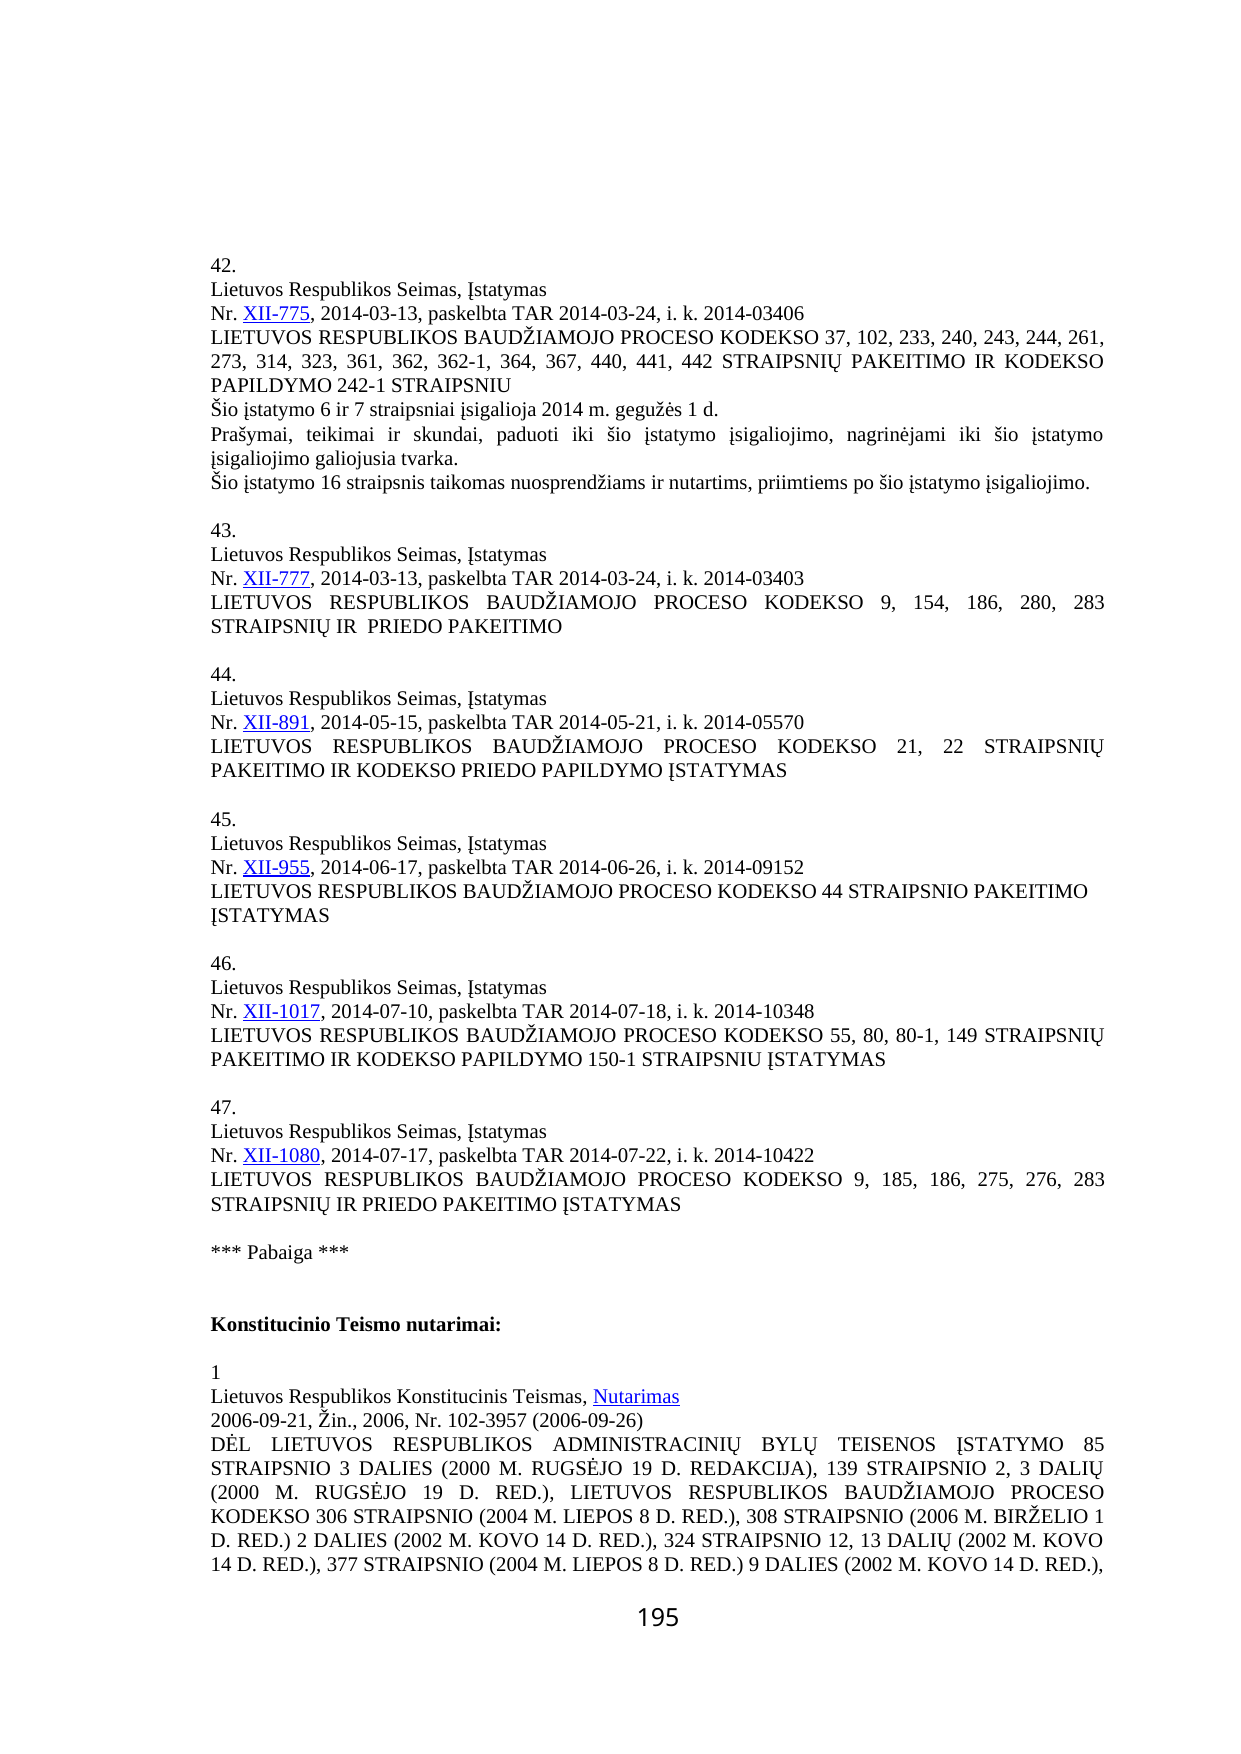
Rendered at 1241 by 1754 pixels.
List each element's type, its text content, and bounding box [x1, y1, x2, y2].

text 47. [210, 1095, 1105, 1119]
text Nr. XII-775, 2014-03-13, paskelbta TAR 2014-03-24, i. k. 2014-03406 [210, 301, 1105, 325]
text Prašymai, teikimai ir skundai, paduoti iki šio įstatymo įsigaliojimo, nagrinėjami iki šio įstatymo įsigaliojimo galiojusia tvarka. [210, 421, 1105, 469]
text Šio įstatymo 6 ir 7 straipsniai įsigalioja 2014 m. gegužės 1 d. [210, 397, 1105, 421]
text Lietuvos Respublikos Seimas, Įstatymas [210, 831, 1105, 854]
text LIETUVOS RESPUBLIKOS BAUDŽIAMOJO PROCESO KODEKSO 21, 22 STRAIPSNIŲ PAKEITIMO IR KODEKSO PRIEDO PAPILDYMO ĮSTATYMAS [210, 734, 1105, 782]
text DĖL LIETUVOS RESPUBLIKOS ADMINISTRACINIŲ BYLŲ TEISENOS ĮSTATYMO 85 STRAIPSNIO 3 DALIES (2000 M. RUGSĖJO 19 D. REDAKCIJA), 139 STRAIPSNIO 2, 3 DALIŲ (2000 M. RUGSĖJO 19 D. RED.), LIETUVOS RESPUBLIKOS BAUDŽIAMOJO PROCESO KODEKSO 306 STRAIPSNIO (2004 M. LIEPOS 8 D. RED.), 308 STRAIPSNIO (2006 M. BIRŽELIO 1 D. RED.) 2 DALIES (2002 M. KOVO 14 D. RED.), 324 STRAIPSNIO 12, 13 DALIŲ (2002 M. KOVO 14 D. RED.), 377 STRAIPSNIO (2004 M. LIEPOS 8 D. RED.) 9 DALIES (2002 M. KOVO 14 D. RED.), [210, 1432, 1105, 1576]
text LIETUVOS RESPUBLIKOS BAUDŽIAMOJO PROCESO KODEKSO 37, 102, 233, 240, 243, 244, 261, 273, 314, 323, 361, 362, 362-1, 364, 367, 440, 441, 442 STRAIPSNIŲ PAKEITIMO IR KODEKSO PAPILDYMO 242-1 STRAIPSNIU [210, 325, 1105, 397]
text 42. [210, 253, 1105, 277]
text Lietuvos Respublikos Seimas, Įstatymas [210, 975, 1105, 999]
text Nr. XII-955, 2014-06-17, paskelbta TAR 2014-06-26, i. k. 2014-09152 [210, 854, 1105, 879]
text 2006-09-21, Žin., 2006, Nr. 102-3957 (2006-09-26) [210, 1408, 1105, 1432]
text Lietuvos Respublikos Seimas, Įstatymas [210, 542, 1105, 566]
text Lietuvos Respublikos Seimas, Įstatymas [210, 686, 1105, 710]
text LIETUVOS RESPUBLIKOS BAUDŽIAMOJO PROCESO KODEKSO 55, 80, 80-1, 149 STRAIPSNIŲ PAKEITIMO IR KODEKSO PAPILDYMO 150-1 STRAIPSNIU ĮSTATYMAS [210, 1023, 1105, 1071]
text LIETUVOS RESPUBLIKOS BAUDŽIAMOJO PROCESO KODEKSO 9, 185, 186, 275, 276, 283 STRAIPSNIŲ IR PRIEDO PAKEITIMO ĮSTATYMAS [210, 1167, 1105, 1216]
text Šio įstatymo 16 straipsnis taikomas nuosprendžiams ir nutartims, priimtiems po šio įstatymo įsigaliojimo. [210, 469, 1105, 494]
text LIETUVOS RESPUBLIKOS BAUDŽIAMOJO PROCESO KODEKSO 9, 154, 186, 280, 283 STRAIPSNIŲ IR PRIEDO PAKEITIMO [210, 590, 1105, 638]
text Lietuvos Respublikos Seimas, Įstatymas [210, 1119, 1105, 1143]
text 44. [210, 662, 1105, 686]
text Nr. XII-777, 2014-03-13, paskelbta TAR 2014-03-24, i. k. 2014-03403 [210, 566, 1105, 590]
text Nr. XII-1080, 2014-07-17, paskelbta TAR 2014-07-22, i. k. 2014-10422 [210, 1143, 1105, 1167]
text Konstitucinio Teismo nutarimai: [210, 1312, 1105, 1336]
text LIETUVOS RESPUBLIKOS BAUDŽIAMOJO PROCESO KODEKSO 44 STRAIPSNIO PAKEITIMO ĮSTATYMAS [210, 879, 1105, 927]
text Lietuvos Respublikos Konstitucinis Teismas, Nutarimas [210, 1384, 1105, 1408]
text 1 [210, 1360, 1105, 1384]
text 46. [210, 951, 1105, 975]
text Lietuvos Respublikos Seimas, Įstatymas [210, 277, 1105, 301]
text Nr. XII-891, 2014-05-15, paskelbta TAR 2014-05-21, i. k. 2014-05570 [210, 710, 1105, 734]
text 43. [210, 518, 1105, 542]
text 45. [210, 806, 1105, 831]
text *** Pabaiga *** [210, 1239, 1105, 1264]
text Nr. XII-1017, 2014-07-10, paskelbta TAR 2014-07-18, i. k. 2014-10348 [210, 999, 1105, 1023]
